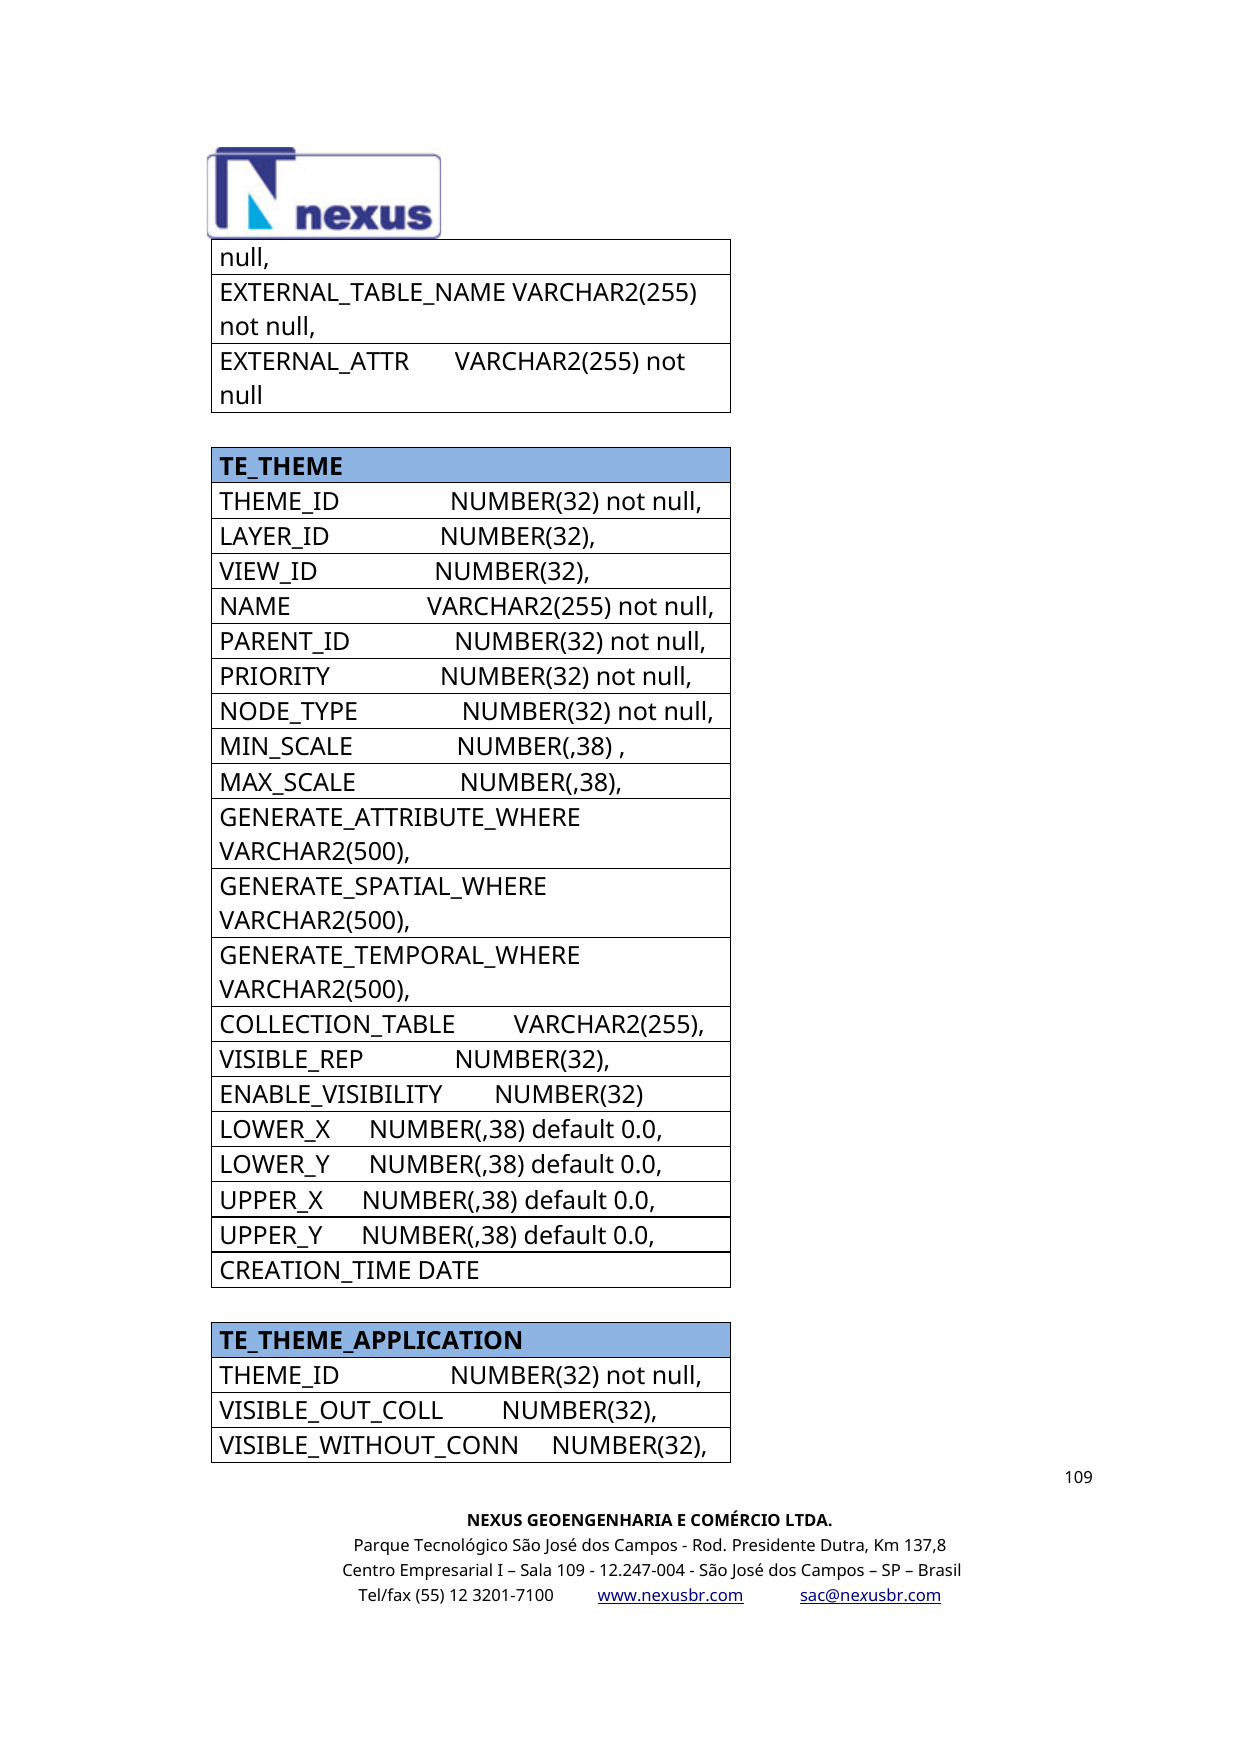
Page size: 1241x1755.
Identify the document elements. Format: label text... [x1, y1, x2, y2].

table_cell GENERATE_SPATIAL_WHERE VARCHAR2(500), [212, 869, 730, 937]
table_cell ENABLE_VISIBILITY NUMBER(32) [212, 1077, 730, 1111]
table_cell UPPER_X NUMBER(,38) default 0.0, [212, 1182, 730, 1216]
table_cell MIN_SCALE NUMBER(,38) , [212, 729, 730, 763]
table_cell VIEW_ID NUMBER(32), [212, 554, 730, 588]
table_cell PRIORITY NUMBER(32) not null, [212, 659, 730, 693]
table_cell null, [212, 240, 730, 274]
table_cell [212, 1288, 731, 1322]
table_cell LOWER_Y NUMBER(,38) default 0.0, [212, 1147, 730, 1181]
table_cell GENERATE_TEMPORAL_WHERE VARCHAR2(500), [212, 938, 730, 1006]
table_cell TE_THEME_APPLICATION [212, 1323, 730, 1357]
table_cell LOWER_X NUMBER(,38) default 0.0, [212, 1112, 730, 1146]
table_cell PARENT_ID NUMBER(32) not null, [212, 624, 730, 658]
table_cell UPPER_Y NUMBER(,38) default 0.0, [212, 1218, 730, 1251]
table_cell VISIBLE_REP NUMBER(32), [212, 1042, 730, 1076]
table_cell [212, 413, 731, 447]
table_cell NAME VARCHAR2(255) not null, [212, 589, 730, 623]
table_cell MAX_SCALE NUMBER(,38), [212, 764, 730, 798]
table_cell THEME_ID NUMBER(32) not null, [212, 483, 730, 517]
table_cell THEME_ID NUMBER(32) not null, [212, 1358, 730, 1392]
table_cell TE_THEME [212, 448, 730, 482]
table_cell VISIBLE_OUT_COLL NUMBER(32), [212, 1393, 730, 1427]
table_cell CREATION_TIME DATE [212, 1253, 730, 1287]
table_cell EXTERNAL_TABLE_NAME VARCHAR2(255) not null, [212, 275, 730, 343]
table_cell LAYER_ID NUMBER(32), [212, 519, 730, 552]
table_cell GENERATE_ATTRIBUTE_WHERE VARCHAR2(500), [212, 799, 730, 867]
table_cell COLLECTION_TABLE VARCHAR2(255), [212, 1007, 730, 1041]
table_cell VISIBLE_WITHOUT_CONN NUMBER(32), [212, 1428, 730, 1462]
table_cell EXTERNAL_ATTR VARCHAR2(255) not null [212, 344, 730, 412]
table_cell NODE_TYPE NUMBER(32) not null, [212, 694, 730, 728]
